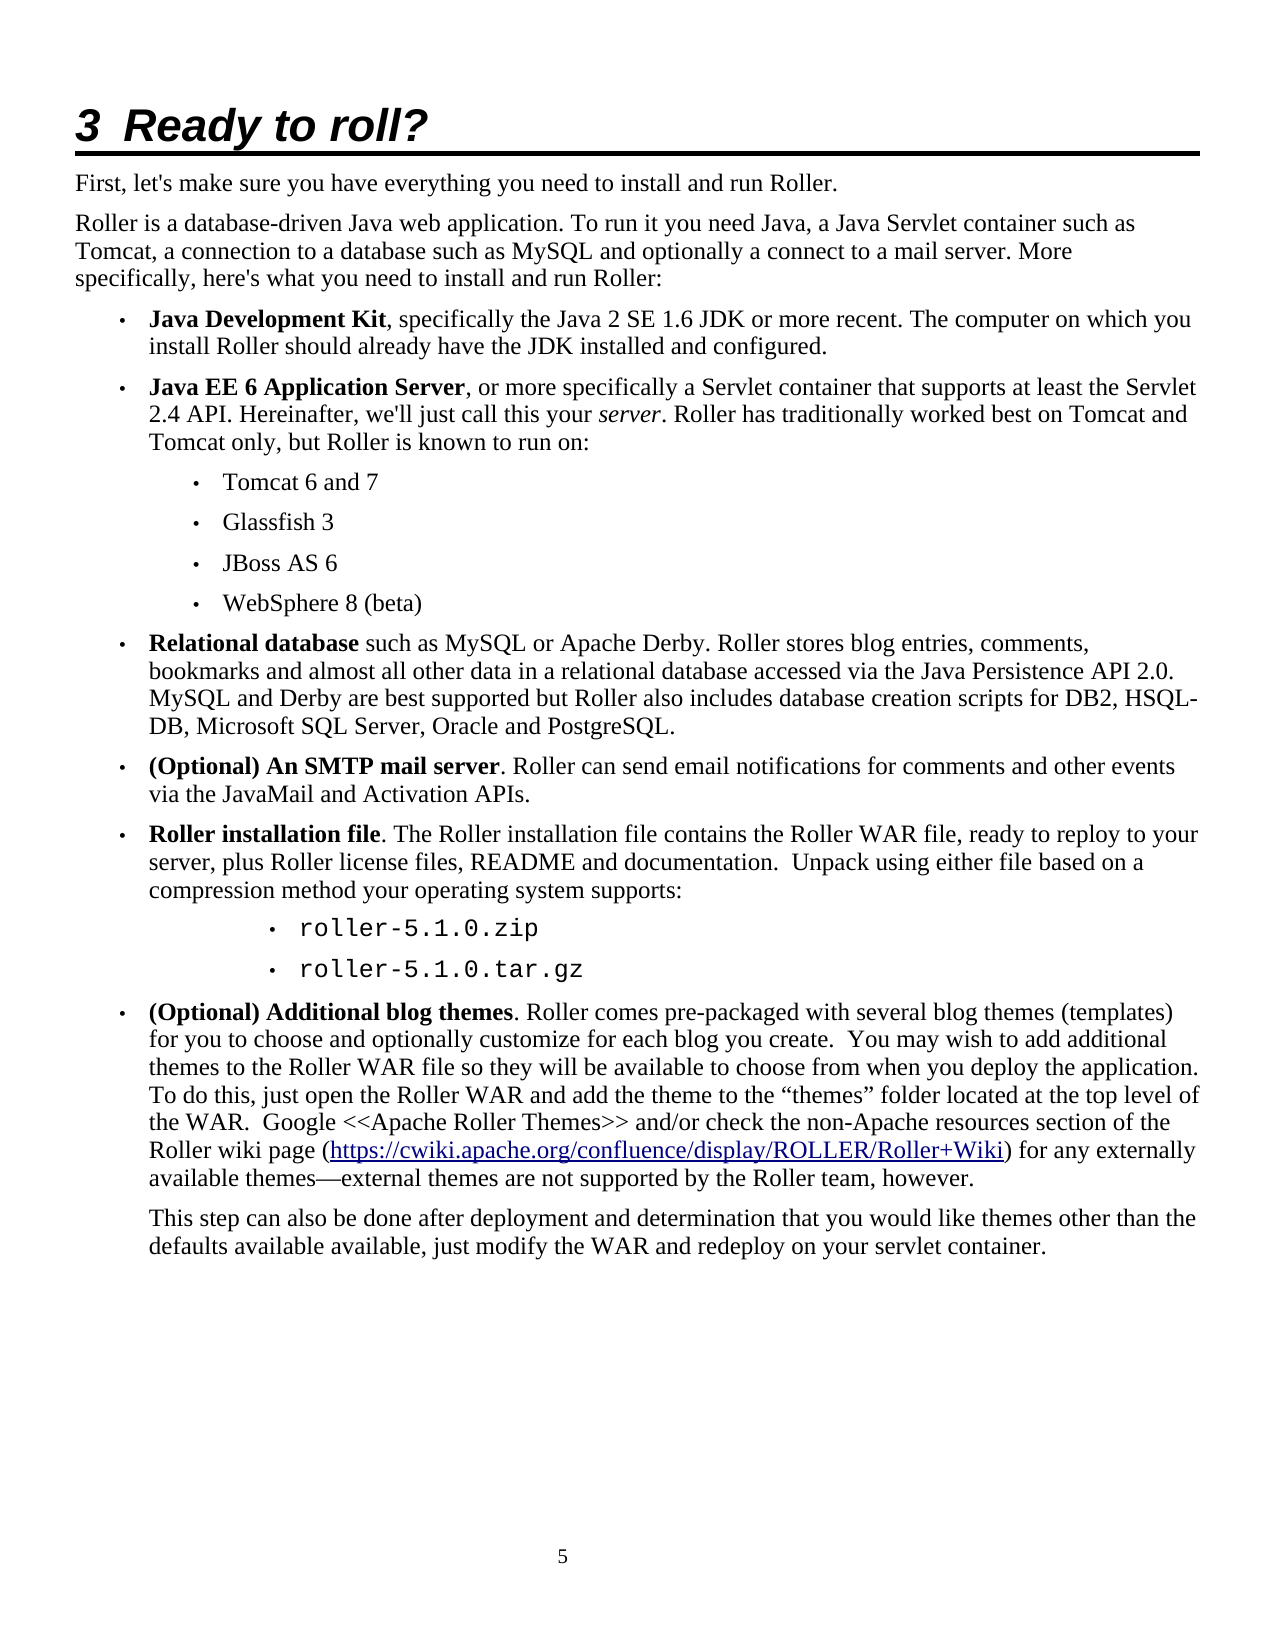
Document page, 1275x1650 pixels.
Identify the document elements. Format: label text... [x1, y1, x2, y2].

list roller-5.1.0.tar.gz [269, 957, 1200, 985]
subtitle Ready to roll? [75, 100, 1200, 151]
list Relational database such as MySQL or Apache Derby. Roller stores blog entries, comments, bookmarks and almost all other data in a relational database accessed via the Java Persistence API 2.0. MySQL and Derby are best supported but Roller also includes database creation scripts for DB2, HSQL-DB, Microsoft SQL Server, Oracle and PostgreSQL. [119, 629, 1200, 740]
list This step can also be done after deployment and determination that you would like themes other than the defaults available available, just modify the WAR and redeploy on your servlet container. [119, 1204, 1200, 1259]
list Glassfish 3 [193, 508, 1200, 536]
list Roller installation file. The Roller installation file contains the Roller WAR file, ready to reploy to your server, plus Roller license files, README and documentation. Unpack using either file based on a compression method your operating system supports: [119, 820, 1200, 903]
list JBoss AS 6 [193, 549, 1200, 576]
text Roller is a database-driven Java web application. To run it you need Java, a Java Servlet container such as Tomcat, a connection to a database such as MySQL and optionally a connect to a mail server. More specifically, here's what you need to install and run Roller: [75, 209, 1200, 292]
list (Optional) Additional blog themes. Roller comes pre-packaged with several blog themes (templates) for you to choose and optionally customize for each blog you create. You may wish to add additional themes to the Roller WAR file so they will be available to choose from when you deploy the application. To do this, just open the Roller WAR and add the theme to the “themes” folder located at the top level of the WAR. Google <<Apache Roller Themes>> and/or check the non-Apache resources section of the Roller wiki page (https://cwiki.apache.org/confluence/display/ROLLER/Roller+Wiki) for any externally available themes—external themes are not supported by the Roller team, however. [119, 998, 1200, 1192]
list WebSphere 8 (beta) [193, 589, 1200, 617]
list Tomcat 6 and 7 [193, 468, 1200, 496]
list Java Development Kit, specifically the Java 2 SE 1.6 JDK or more recent. The computer on which you install Roller should already have the JDK installed and configured. [119, 305, 1200, 360]
text First, let's make sure you have everything you need to install and run Roller. [75, 169, 1200, 197]
list Java EE 6 Application Server, or more specifically a Servlet container that supports at least the Servlet 2.4 API. Hereinafter, we'll just call this your server. Roller has traditionally worked best on Tomcat and Tomcat only, but Roller is known to run on: [119, 373, 1200, 456]
list (Optional) An SMTP mail server. Roller can send email notifications for comments and other events via the JavaMail and Activation APIs. [119, 752, 1200, 808]
list roller-5.1.0.zip [269, 916, 1200, 944]
